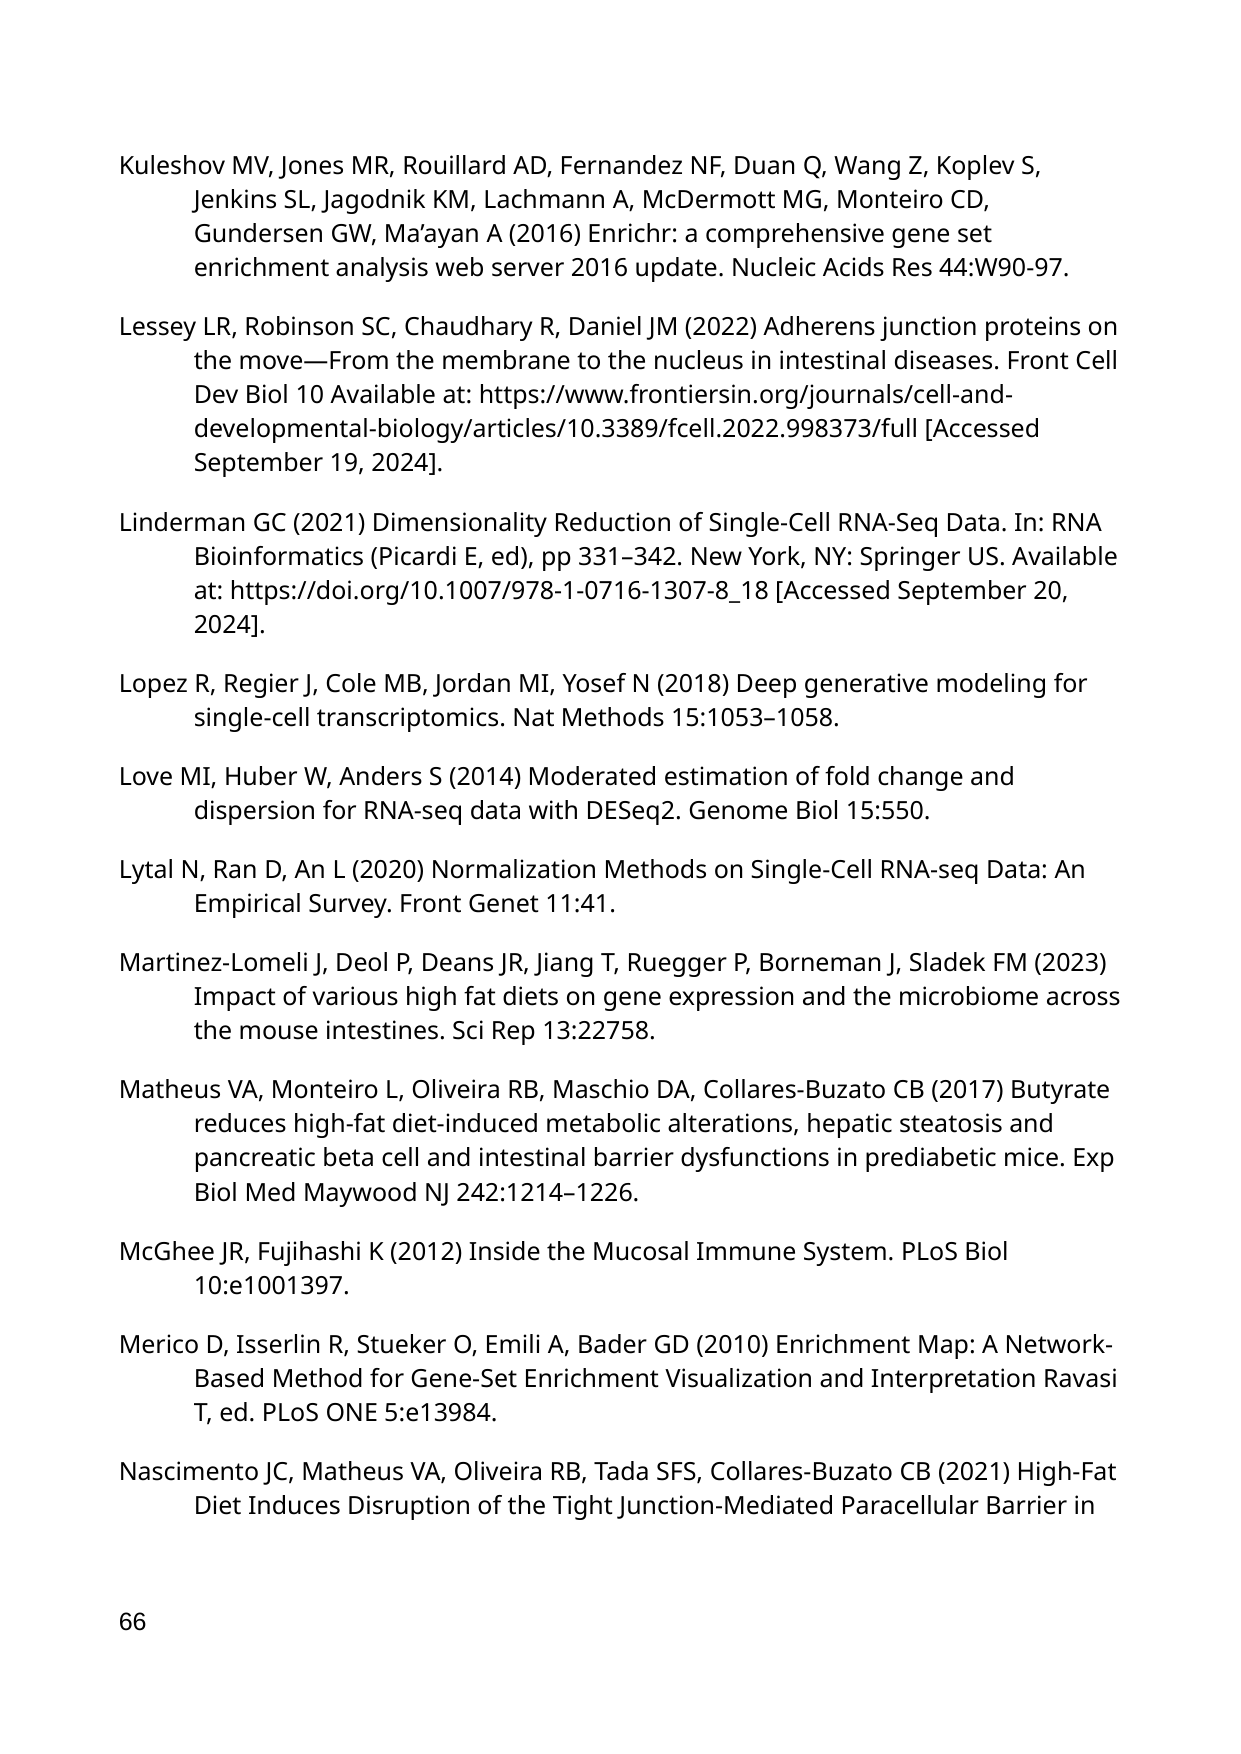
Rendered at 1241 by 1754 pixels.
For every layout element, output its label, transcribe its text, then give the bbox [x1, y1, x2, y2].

text Merico D, Isserlin R, Stueker O, Emili A, Bader GD (2010) Enrichment Map: A Network-Based Method for Gene-Set Enrichment Visualization and Interpretation Ravasi T, ed. PLoS ONE 5:e13984. [118, 1326, 1122, 1428]
text Matheus VA, Monteiro L, Oliveira RB, Maschio DA, Collares-Buzato CB (2017) Butyrate reduces high-fat diet-induced metabolic alterations, hepatic steatosis and pancreatic beta cell and intestinal barrier dysfunctions in prediabetic mice. Exp Biol Med Maywood NJ 242:1214–1226. [118, 1072, 1122, 1208]
text Love MI, Huber W, Anders S (2014) Moderated estimation of fold change and dispersion for RNA-seq data with DESeq2. Genome Biol 15:550. [118, 758, 1122, 827]
text Lopez R, Regier J, Cole MB, Jordan MI, Yosef N (2018) Deep generative modeling for single-cell transcriptomics. Nat Methods 15:1053–1058. [118, 665, 1122, 733]
text Kuleshov MV, Jones MR, Rouillard AD, Fernandez NF, Duan Q, Wang Z, Koplev S, Jenkins SL, Jagodnik KM, Lachmann A, McDermott MG, Monteiro CD, Gundersen GW, Ma’ayan A (2016) Enrichr: a comprehensive gene set enrichment analysis web server 2016 update. Nucleic Acids Res 44:W90-97. [118, 148, 1122, 284]
text Lessey LR, Robinson SC, Chaudhary R, Daniel JM (2022) Adherens junction proteins on the move—From the membrane to the nucleus in intestinal diseases. Front Cell Dev Biol 10 Available at: https://www.frontiersin.org/journals/cell-and-developmental-biology/articles/10.3389/fcell.2022.998373/full [Accessed September 19, 2024]. [118, 309, 1122, 479]
text McGhee JR, Fujihashi K (2012) Inside the Mucosal Immune System. PLoS Biol 10:e1001397. [118, 1233, 1122, 1301]
text Martinez-Lomeli J, Deol P, Deans JR, Jiang T, Ruegger P, Borneman J, Sladek FM (2023) Impact of various high fat diets on gene expression and the microbiome across the mouse intestines. Sci Rep 13:22758. [118, 945, 1122, 1047]
text Lytal N, Ran D, An L (2020) Normalization Methods on Single-Cell RNA-seq Data: An Empirical Survey. Front Genet 11:41. [118, 852, 1122, 920]
text Nascimento JC, Matheus VA, Oliveira RB, Tada SFS, Collares-Buzato CB (2021) High-Fat Diet Induces Disruption of the Tight Junction-Mediated Paracellular Barrier in [118, 1453, 1122, 1522]
text Linderman GC (2021) Dimensionality Reduction of Single-Cell RNA-Seq Data. In: RNA Bioinformatics (Picardi E, ed), pp 331–342. New York, NY: Springer US. Available at: https://doi.org/10.1007/978-1-0716-1307-8_18 [Accessed September 20, 2024]. [118, 504, 1122, 640]
